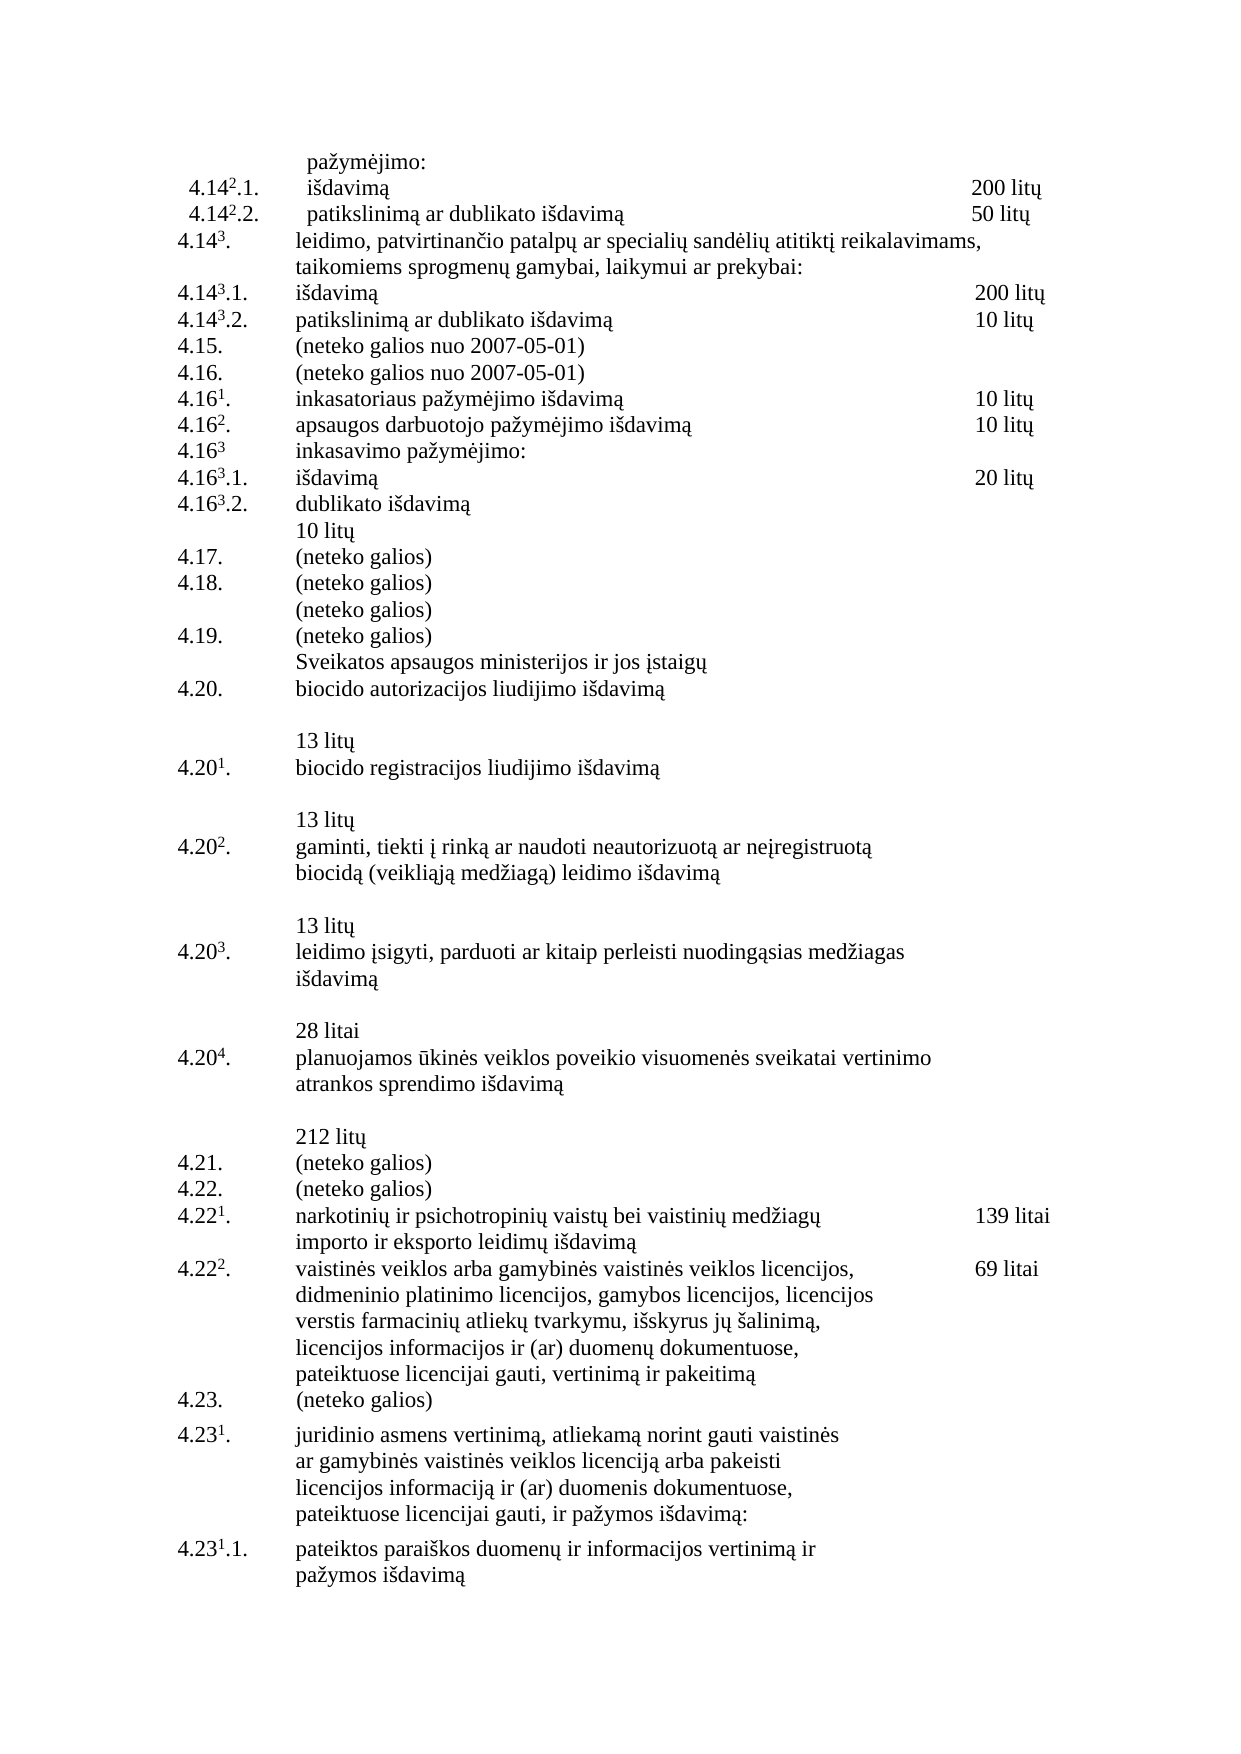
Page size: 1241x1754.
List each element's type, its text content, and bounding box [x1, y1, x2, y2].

text 4.19. (neteko galios) [177, 622, 945, 648]
text 4.163.2. dublikato išdavimą 10 litų [177, 490, 945, 543]
text 4.17. (neteko galios) [177, 543, 945, 569]
text 4.16. (neteko galios nuo 2007-05-01) [177, 358, 945, 385]
text importo ir eksporto leidimų išdavimą [177, 1228, 1122, 1254]
text 4.201. biocido registracijos liudijimo išdavimą 13 litų [177, 754, 945, 833]
table_cell [177, 148, 307, 174]
list (neteko galios) [177, 1386, 945, 1413]
text didmeninio platinimo licencijos, gamybos licencijos, licencijos [177, 1281, 1122, 1307]
text 4.222. vaistinės veiklos arba gamybinės vaistinės veiklos licencijos, 69 litai [177, 1254, 1122, 1281]
text 4.15. (neteko galios nuo 2007-05-01) [177, 332, 945, 358]
text 4.18. (neteko galios) [177, 569, 945, 596]
table_cell 4.142.2. [177, 200, 307, 227]
text 4.22. (neteko galios) [177, 1176, 945, 1202]
text 4.162. apsaugos darbuotojo pažymėjimo išdavimą 10 litų [177, 411, 1122, 438]
text 4.21. (neteko galios) [177, 1149, 945, 1176]
text 4.143. leidimo, patvirtinančio patalpų ar specialių sandėlių atitiktį reikalavimams, [177, 227, 1122, 253]
text taikomiems sprogmenų gamybai, laikymui ar prekybai: [177, 253, 1122, 279]
text 4.221. narkotinių ir psichotropinių vaistų bei vaistinių medžiagų 139 litai [177, 1202, 1122, 1228]
table_cell 4.142.1. [177, 174, 307, 200]
text 4.204. planuojamos ūkinės veiklos poveikio visuomenės sveikatai vertinimo atrankos sprendimo išdavimą 212 litų [177, 1044, 945, 1149]
text 4.231. juridinio asmens vertinimą, atliekamą norint gauti vaistinės ar gamybinės vaistinės veiklos licenciją arba pakeisti licencijos informaciją ir (ar) duomenis dokumentuose, pateiktuose licencijai gauti, ir pažymos išdavimą: [177, 1421, 856, 1526]
text 4.20. biocido autorizacijos liudijimo išdavimą 13 litų [177, 675, 945, 754]
text 4.163 inkasavimo pažymėjimo: [177, 438, 1122, 464]
text 4.143.1. išdavimą 200 litų [177, 279, 1122, 306]
table_cell [971, 148, 1119, 174]
text 4.203. leidimo įsigyti, parduoti ar kitaip perleisti nuodingąsias medžiagas išdavimą 28 litai [177, 938, 945, 1044]
table_cell išdavimą [307, 174, 971, 200]
text 4.202. gaminti, tiekti į rinką ar naudoti neautorizuotą ar neįregistruotą biocidą (veikliąją medžiagą) leidimo išdavimą 13 litų [177, 833, 945, 938]
text verstis farmacinių atliekų tvarkymu, išskyrus jų šalinimą, [177, 1307, 1122, 1334]
text Sveikatos apsaugos ministerijos ir jos įstaigų [177, 648, 945, 675]
text 4.143.2. patikslinimą ar dublikato išdavimą 10 litų [177, 306, 1122, 332]
table_cell patikslinimą ar dublikato išdavimą [307, 200, 971, 227]
text pateiktuose licencijai gauti, vertinimą ir pakeitimą [295, 1360, 945, 1386]
text 4.231.1. pateiktos paraiškos duomenų ir informacijos vertinimą ir pažymos išdavimą [177, 1535, 856, 1587]
text (neteko galios) [177, 596, 945, 622]
table_cell 50 litų [971, 200, 1119, 227]
text 4.163.1. išdavimą 20 litų [177, 464, 1122, 490]
table_cell 200 litų [971, 174, 1119, 200]
table_cell pažymėjimo: [307, 148, 971, 174]
text licencijos informacijos ir (ar) duomenų dokumentuose, [177, 1334, 1122, 1360]
text 4.161. inkasatoriaus pažymėjimo išdavimą 10 litų [177, 385, 1122, 411]
